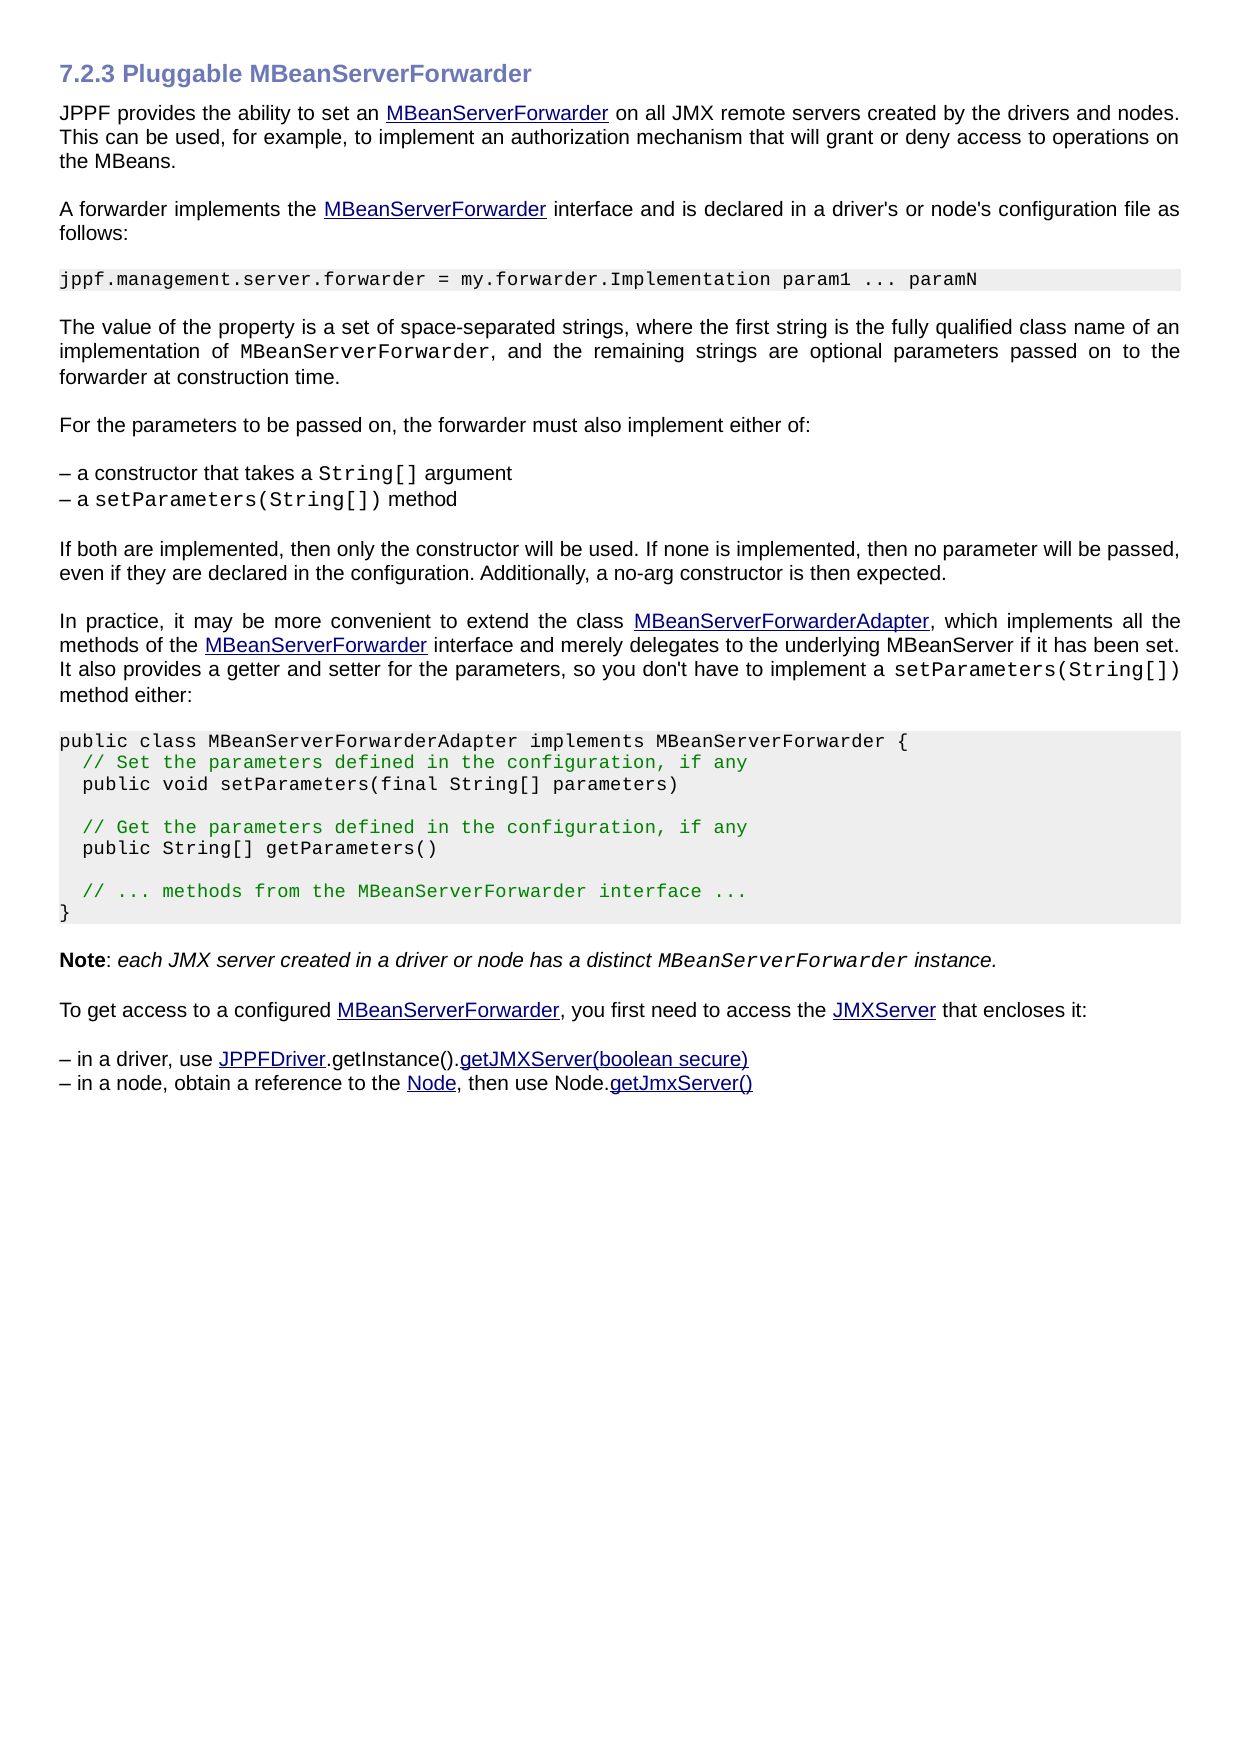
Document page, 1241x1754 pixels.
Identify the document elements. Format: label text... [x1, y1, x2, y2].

text The value of the property is a set of space-separated strings, where the first string is the fully qualified class name of an implementation of MBeanServerForwarder, and the remaining strings are optional parameters passed on to the forwarder at construction time. [59, 314, 1181, 389]
list a setParameters(String[]) method [59, 487, 1181, 513]
text Note: each JMX server created in a driver or node has a distinct MBeanServerForwarder instance. [59, 948, 1181, 974]
text To get access to a configured MBeanServerForwarder, you first need to access the JMXServer that encloses it: [59, 998, 1181, 1022]
text In practice, it may be more convenient to extend the class MBeanServerForwarderAdapter, which implements all the methods of the MBeanServerForwarder interface and merely delegates to the underlying MBeanServer if it has been set. It also provides a getter and setter for the parameters, so you don't have to implement a setParameters(String[]) method either: [59, 609, 1181, 707]
list in a node, obtain a reference to the Node, then use Node.getJmxServer() [59, 1071, 1181, 1094]
subtitle Pluggable MBeanServerForwarder [59, 59, 1181, 88]
text public String[] getParameters() [59, 838, 1181, 860]
text jppf.management.server.forwarder = my.forwarder.Implementation param1 ... paramN [59, 269, 1181, 291]
text // ... methods from the MBeanServerForwarder interface ... [59, 881, 1181, 903]
text // Set the parameters defined in the configuration, if any [59, 753, 1181, 774]
list in a driver, use JPPFDriver.getInstance().getJMXServer(boolean secure) [59, 1046, 1181, 1071]
text For the parameters to be passed on, the forwarder must also implement either of: [59, 413, 1181, 437]
text public class MBeanServerForwarderAdapter implements MBeanServerForwarder { [59, 731, 1181, 753]
list a constructor that takes a String[] argument [59, 461, 1181, 487]
text } [59, 903, 1181, 924]
text public void setParameters(final String[] parameters) [59, 774, 1181, 796]
text A forwarder implements the MBeanServerForwarder interface and is declared in a driver's or node's configuration file as follows: [59, 197, 1181, 245]
text // Get the parameters defined in the configuration, if any [59, 817, 1181, 838]
text If both are implemented, then only the constructor will be used. If none is implemented, then no parameter will be passed, even if they are declared in the configuration. Additionally, a no-arg constructor is then expected. [59, 537, 1181, 585]
text JPPF provides the ability to set an MBeanServerForwarder on all JMX remote servers created by the drivers and nodes. This can be used, for example, to implement an authorization mechanism that will grant or deny access to operations on the MBeans. [59, 101, 1181, 173]
